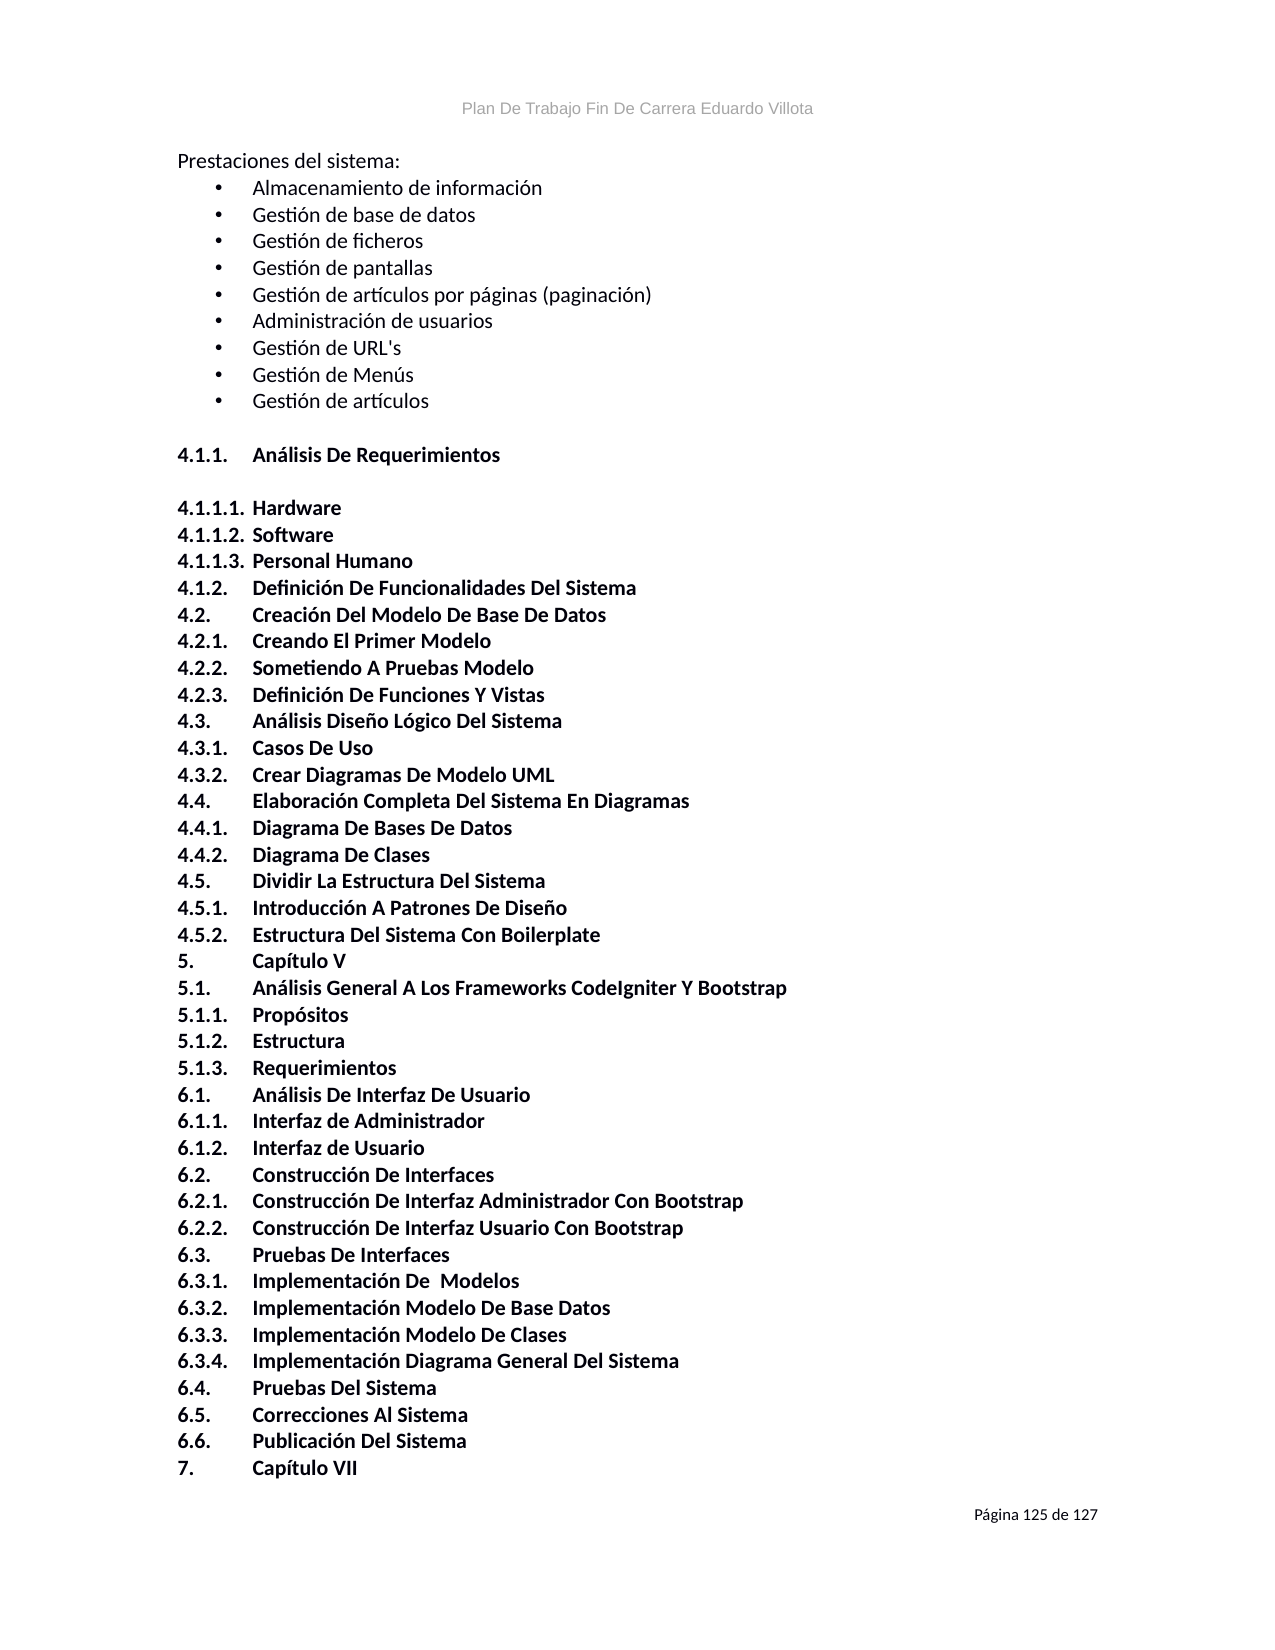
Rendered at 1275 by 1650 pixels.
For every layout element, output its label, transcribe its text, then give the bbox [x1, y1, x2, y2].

text 6.1.1. Interfaz de Administrador [177, 1108, 1098, 1134]
list Gestión de artículos por páginas (paginación) [215, 281, 1098, 308]
text 4.1.1.1. Hardware [177, 494, 1098, 521]
text 4.2.3. Definición De Funciones Y Vistas [177, 681, 1098, 708]
text 6.3.4. Implementación Diagrama General Del Sistema [177, 1348, 1098, 1374]
text 4.4. Elaboración Completa Del Sistema En Diagramas [177, 788, 1098, 814]
list Gestión de ficheros [215, 228, 1098, 254]
text 4.2. Creación Del Modelo De Base De Datos [177, 601, 1098, 628]
text 6.3.3. Implementación Modelo De Clases [177, 1321, 1098, 1348]
text 4.1.2. Definición De Funcionalidades Del Sistema [177, 574, 1098, 601]
text 4.4.2. Diagrama De Clases [177, 841, 1098, 868]
text 5.1.2. Estructura [177, 1028, 1098, 1054]
text 7. Capítulo VII [177, 1454, 1098, 1481]
text 4.1.1.2. Software [177, 521, 1098, 548]
list Gestión de URL's [215, 334, 1098, 361]
text 6.2. Construcción De Interfaces [177, 1161, 1098, 1188]
text 6.1.2. Interfaz de Usuario [177, 1134, 1098, 1161]
text Prestaciones del sistema: [177, 148, 1098, 174]
text 4.3. Análisis Diseño Lógico Del Sistema [177, 708, 1098, 734]
text 5.1. Análisis General A Los Frameworks CodeIgniter Y Bootstrap [177, 974, 1098, 1001]
text 6.5. Correcciones Al Sistema [177, 1401, 1098, 1428]
text 4.1.1. Análisis De Requerimientos [177, 441, 1098, 468]
text 4.2.1. Creando El Primer Modelo [177, 628, 1098, 654]
text 6.4. Pruebas Del Sistema [177, 1374, 1098, 1401]
text 4.5. Dividir La Estructura Del Sistema [177, 868, 1098, 894]
list Gestión de pantallas [215, 254, 1098, 281]
text 4.5.2. Estructura Del Sistema Con Boilerplate [177, 921, 1098, 948]
text 4.2.2. Sometiendo A Pruebas Modelo [177, 654, 1098, 681]
text 6.2.1. Construcción De Interfaz Administrador Con Bootstrap [177, 1188, 1098, 1214]
text 6.3.2. Implementación Modelo De Base Datos [177, 1294, 1098, 1321]
text 6.3.1. Implementación De Modelos [177, 1268, 1098, 1294]
text 5.1.3. Requerimientos [177, 1054, 1098, 1081]
text 4.3.2. Crear Diagramas De Modelo UML [177, 761, 1098, 788]
text 5.1.1. Propósitos [177, 1001, 1098, 1028]
text 6.3. Pruebas De Interfaces [177, 1241, 1098, 1268]
list Gestión de base de datos [215, 201, 1098, 228]
text 6.1. Análisis De Interfaz De Usuario [177, 1081, 1098, 1108]
list Gestión de Menús [215, 361, 1098, 388]
list Almacenamiento de información [215, 174, 1098, 201]
text 4.4.1. Diagrama De Bases De Datos [177, 814, 1098, 841]
list Administración de usuarios [215, 308, 1098, 334]
text 4.5.1. Introducción A Patrones De Diseño [177, 894, 1098, 921]
text 4.3.1. Casos De Uso [177, 734, 1098, 761]
text 6.2.2. Construcción De Interfaz Usuario Con Bootstrap [177, 1214, 1098, 1241]
text 5. Capítulo V [177, 948, 1098, 974]
list Gestión de artículos [215, 388, 1098, 414]
text 6.6. Publicación Del Sistema [177, 1428, 1098, 1454]
text 4.1.1.3. Personal Humano [177, 548, 1098, 574]
